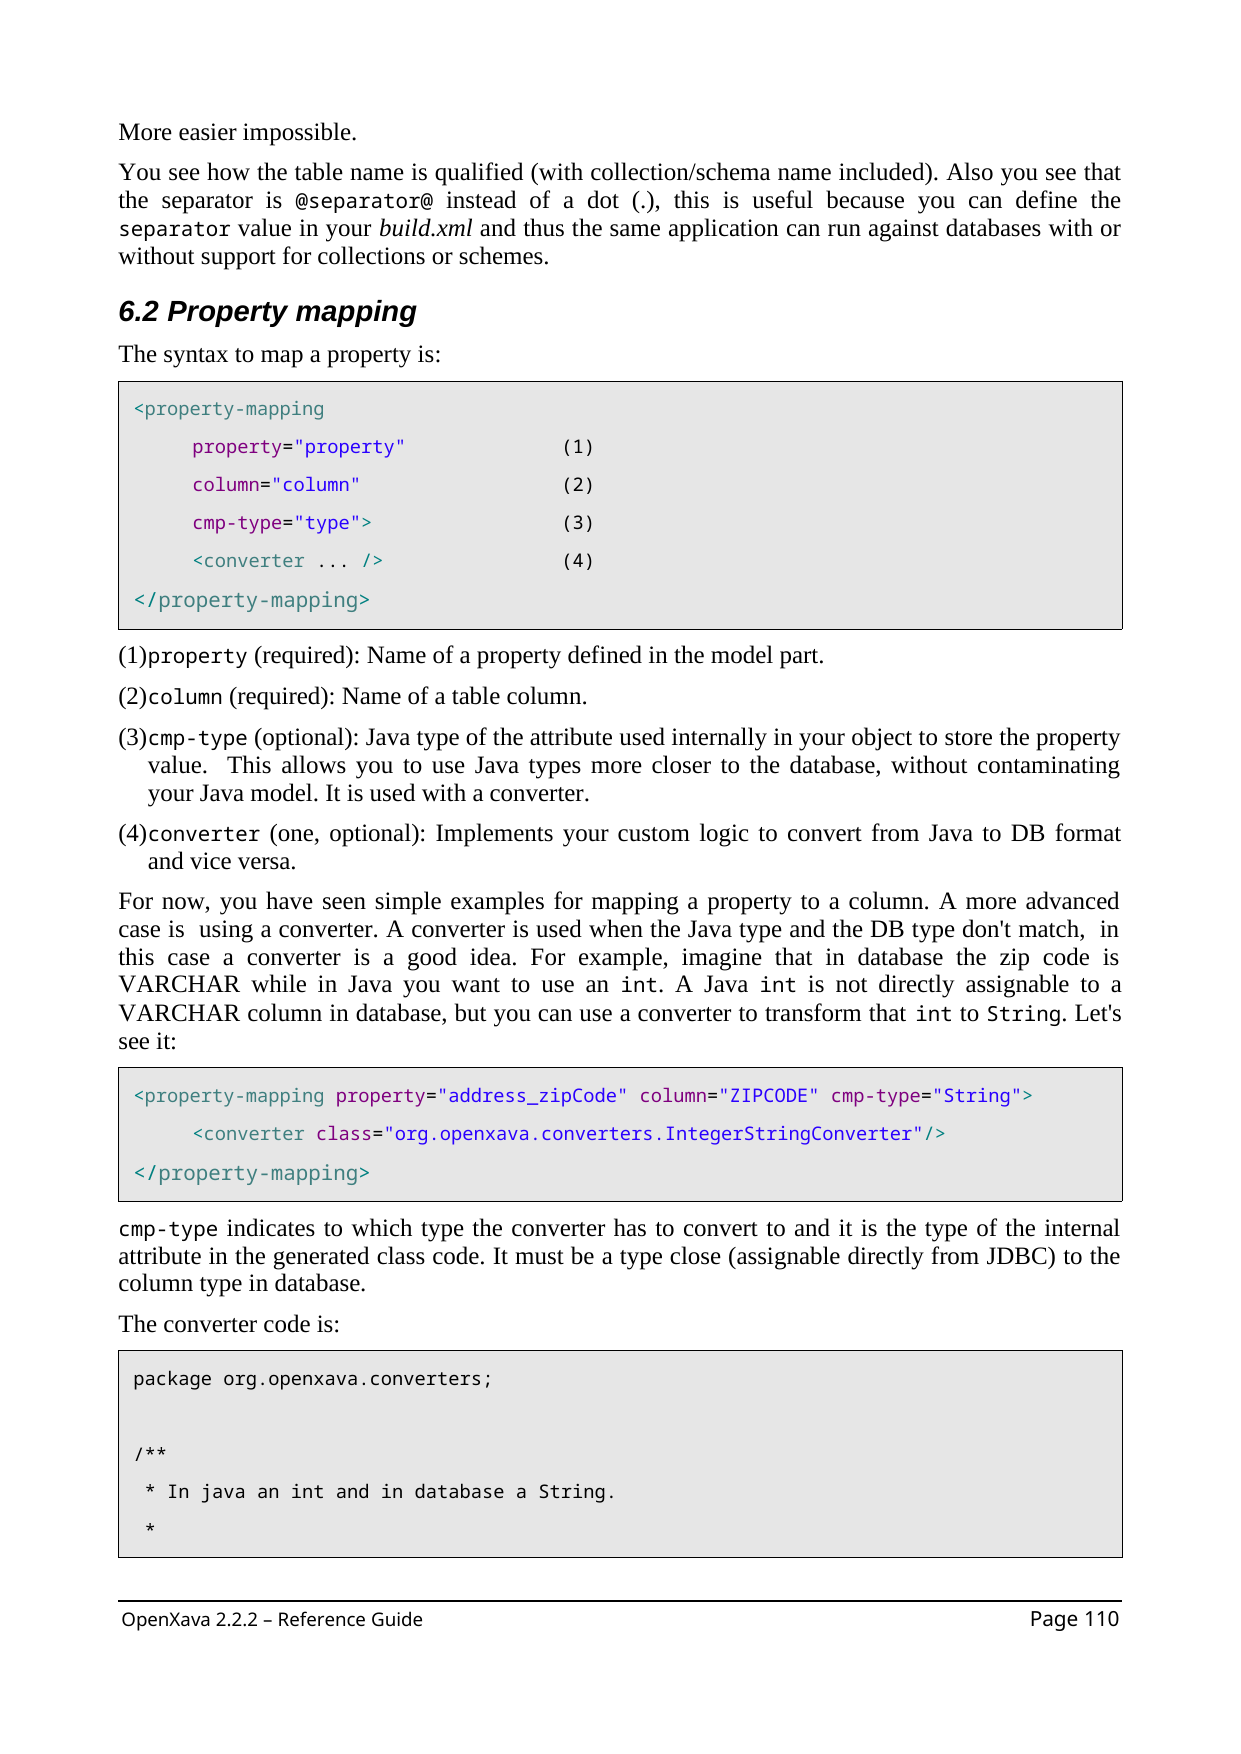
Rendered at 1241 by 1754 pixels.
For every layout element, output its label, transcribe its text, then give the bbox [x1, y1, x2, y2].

text The converter code is: [118, 1310, 1122, 1337]
text <property-mapping property="address_zipCode" column="ZIPCODE" cmp-type="String"> [119, 1068, 1122, 1105]
text column="column" (2) [119, 457, 1122, 495]
text <property-mapping [119, 382, 1122, 419]
text </property-mapping> [119, 571, 1122, 629]
text cmp-type indicates to which type the converter has to convert to and it is the type of the internal attribute in the generated class code. It must be a type close (assignable directly from JDBC) to the column type in database. [118, 1214, 1122, 1297]
text cmp-type="type"> (3) [119, 495, 1122, 533]
text <converter ... /> (4) [119, 533, 1122, 571]
text * In java an int and in database a String. [119, 1464, 1122, 1502]
list cmp-type (optional): Java type of the attribute used internally in your object to store the property value. This allows you to use Java types more closer to the database, without contaminating your Java model. It is used with a converter. [118, 723, 1122, 806]
text property="property" (1) [119, 419, 1122, 457]
text The syntax to map a property is: [118, 340, 1122, 368]
text <converter class="org.openxava.converters.IntegerStringConverter"/> [119, 1105, 1122, 1143]
list column (required): Name of a table column. [118, 682, 1122, 710]
text </property-mapping> [119, 1143, 1122, 1201]
text More easier impossible. [118, 118, 1122, 146]
list converter (one, optional): Implements your custom logic to convert from Java to DB format and vice versa. [118, 819, 1122, 875]
subtitle Property mapping [118, 295, 1122, 328]
text /** [119, 1426, 1122, 1464]
text You see how the table name is qualified (with collection/schema name included). Also you see that the separator is @separator@ instead of a dot (.), this is useful because you can define the separator value in your build.xml and thus the same application can run against databases with or without support for collections or schemes. [118, 158, 1122, 270]
text package org.openxava.converters; [119, 1351, 1122, 1388]
text * [119, 1502, 1122, 1557]
text For now, you have seen simple examples for mapping a property to a column. A more advanced case is using a converter. A converter is used when the Java type and the DB type don't match, in this case a converter is a good idea. For example, imagine that in database the zip code is VARCHAR while in Java you want to use an int. A Java int is not directly assignable to a VARCHAR column in database, but you can use a converter to transform that int to String. Let's see it: [118, 887, 1122, 1054]
list property (required): Name of a property defined in the model part. [118, 641, 1122, 669]
